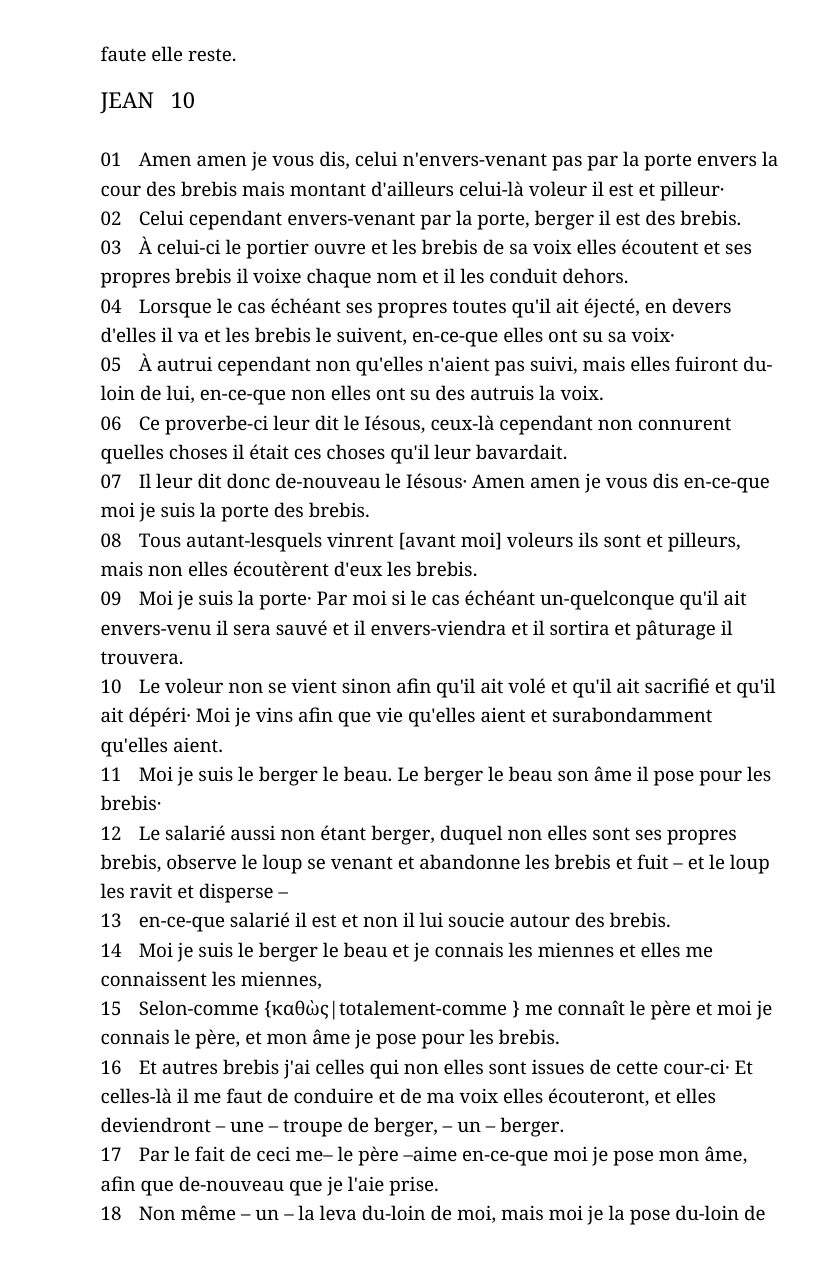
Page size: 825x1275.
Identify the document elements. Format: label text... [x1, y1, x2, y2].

text 01 Amen amen je vous dis, celui n'envers-venant pas par la porte envers la cour des brebis mais montant d'ailleurs celui-là voleur il est et pilleur· 02 Celui cependant envers-venant par la porte, berger il est des brebis. 03 À celui-ci le portier ouvre et les brebis de sa voix elles écoutent et ses propres brebis il voixe chaque nom et il les conduit dehors. 04 Lorsque le cas échéant ses propres toutes qu'il ait éjecté, en devers d'elles il va et les brebis le suivent, en-ce-que elles ont su sa voix· 05 À autrui cependant non qu'elles n'aient pas suivi, mais elles fuiront du-loin de lui, en-ce-que non elles ont su des autruis la voix. 06 Ce proverbe-ci leur dit le Iésous, ceux-là cependant non connurent quelles choses il était ces choses qu'il leur bavardait. 07 Il leur dit donc de-nouveau le Iésous· Amen amen je vous dis en-ce-que moi je suis la porte des brebis. 08 Tous autant-lesquels vinrent [avant moi] voleurs ils sont et pilleurs, mais non elles écoutèrent d'eux les brebis. 09 Moi je suis la porte· Par moi si le cas échéant un-quelconque qu'il ait envers-venu il sera sauvé et il envers-viendra et il sortira et pâturage il trouvera. 10 Le voleur non se vient sinon afin qu'il ait volé et qu'il ait sacrifié et qu'il ait dépéri· Moi je vins afin que vie qu'elles aient et surabondamment qu'elles aient. 11 Moi je suis le berger le beau. Le berger le beau son âme il pose pour les brebis· 12 Le salarié aussi non étant berger, duquel non elles sont ses propres brebis, observe le loup se venant et abandonne les brebis et fuit – et le loup les ravit et disperse – 13 en-ce-que salarié il est et non il lui soucie autour des brebis. 14 Moi je suis le berger le beau et je connais les miennes et elles me connaissent les miennes, 15 Selon-comme {καθὼς|totalement-comme } me connaît le père et moi je connais le père, et mon âme je pose pour les brebis. 16 Et autres brebis j'ai celles qui non elles sont issues de cette cour-ci· Et celles-là il me faut de conduire et de ma voix elles écouteront, et elles deviendront – une – troupe de berger, – un – berger. 17 Par le fait de ceci me– le père –aime en-ce-que moi je pose mon âme, afin que de-nouveau que je l'aie prise. 18 Non même – un – la leva du-loin de moi, mais moi je la pose du-loin de [100, 119, 784, 1226]
text faute elle reste. [100, 41, 784, 67]
text JEAN 10 [100, 85, 784, 115]
